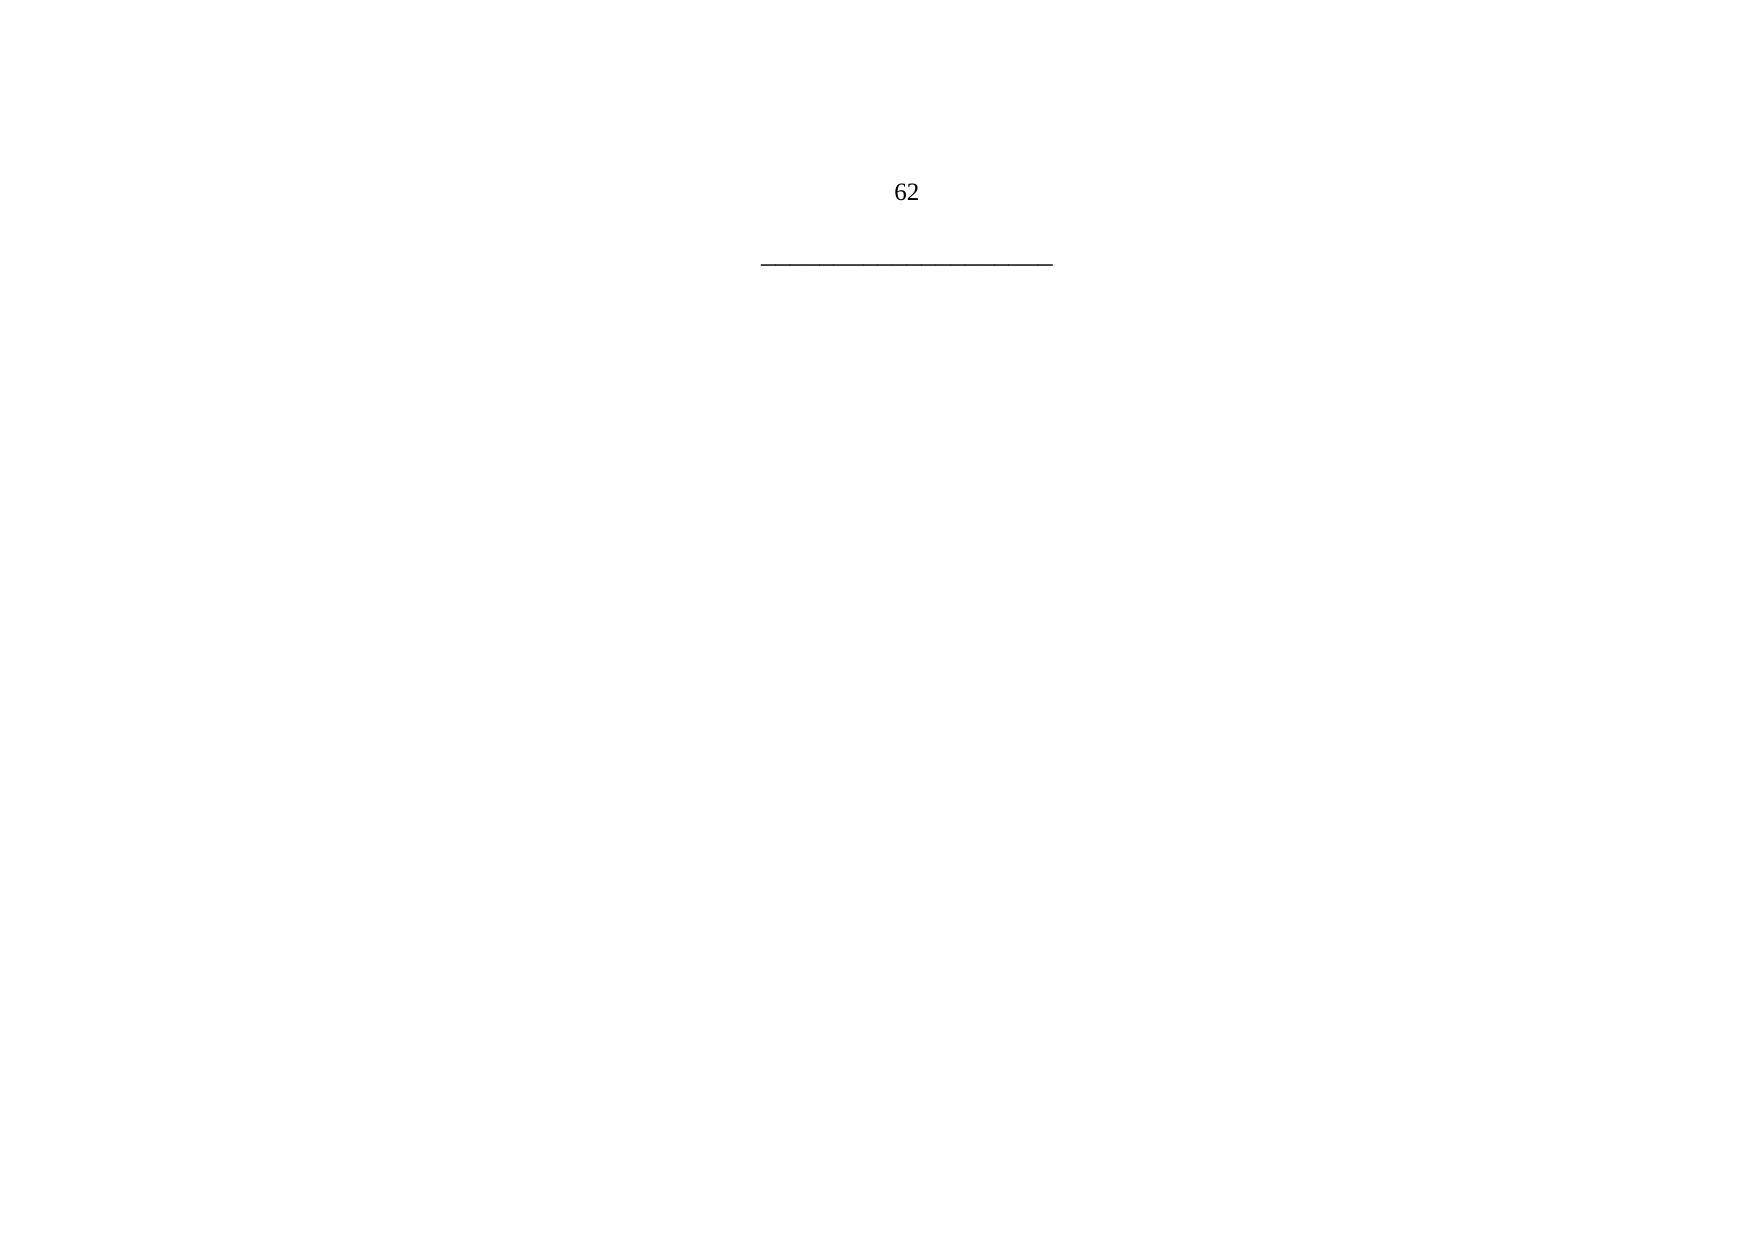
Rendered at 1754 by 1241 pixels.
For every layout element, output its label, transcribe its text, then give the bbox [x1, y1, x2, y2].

text ____________________ [118, 235, 1695, 268]
